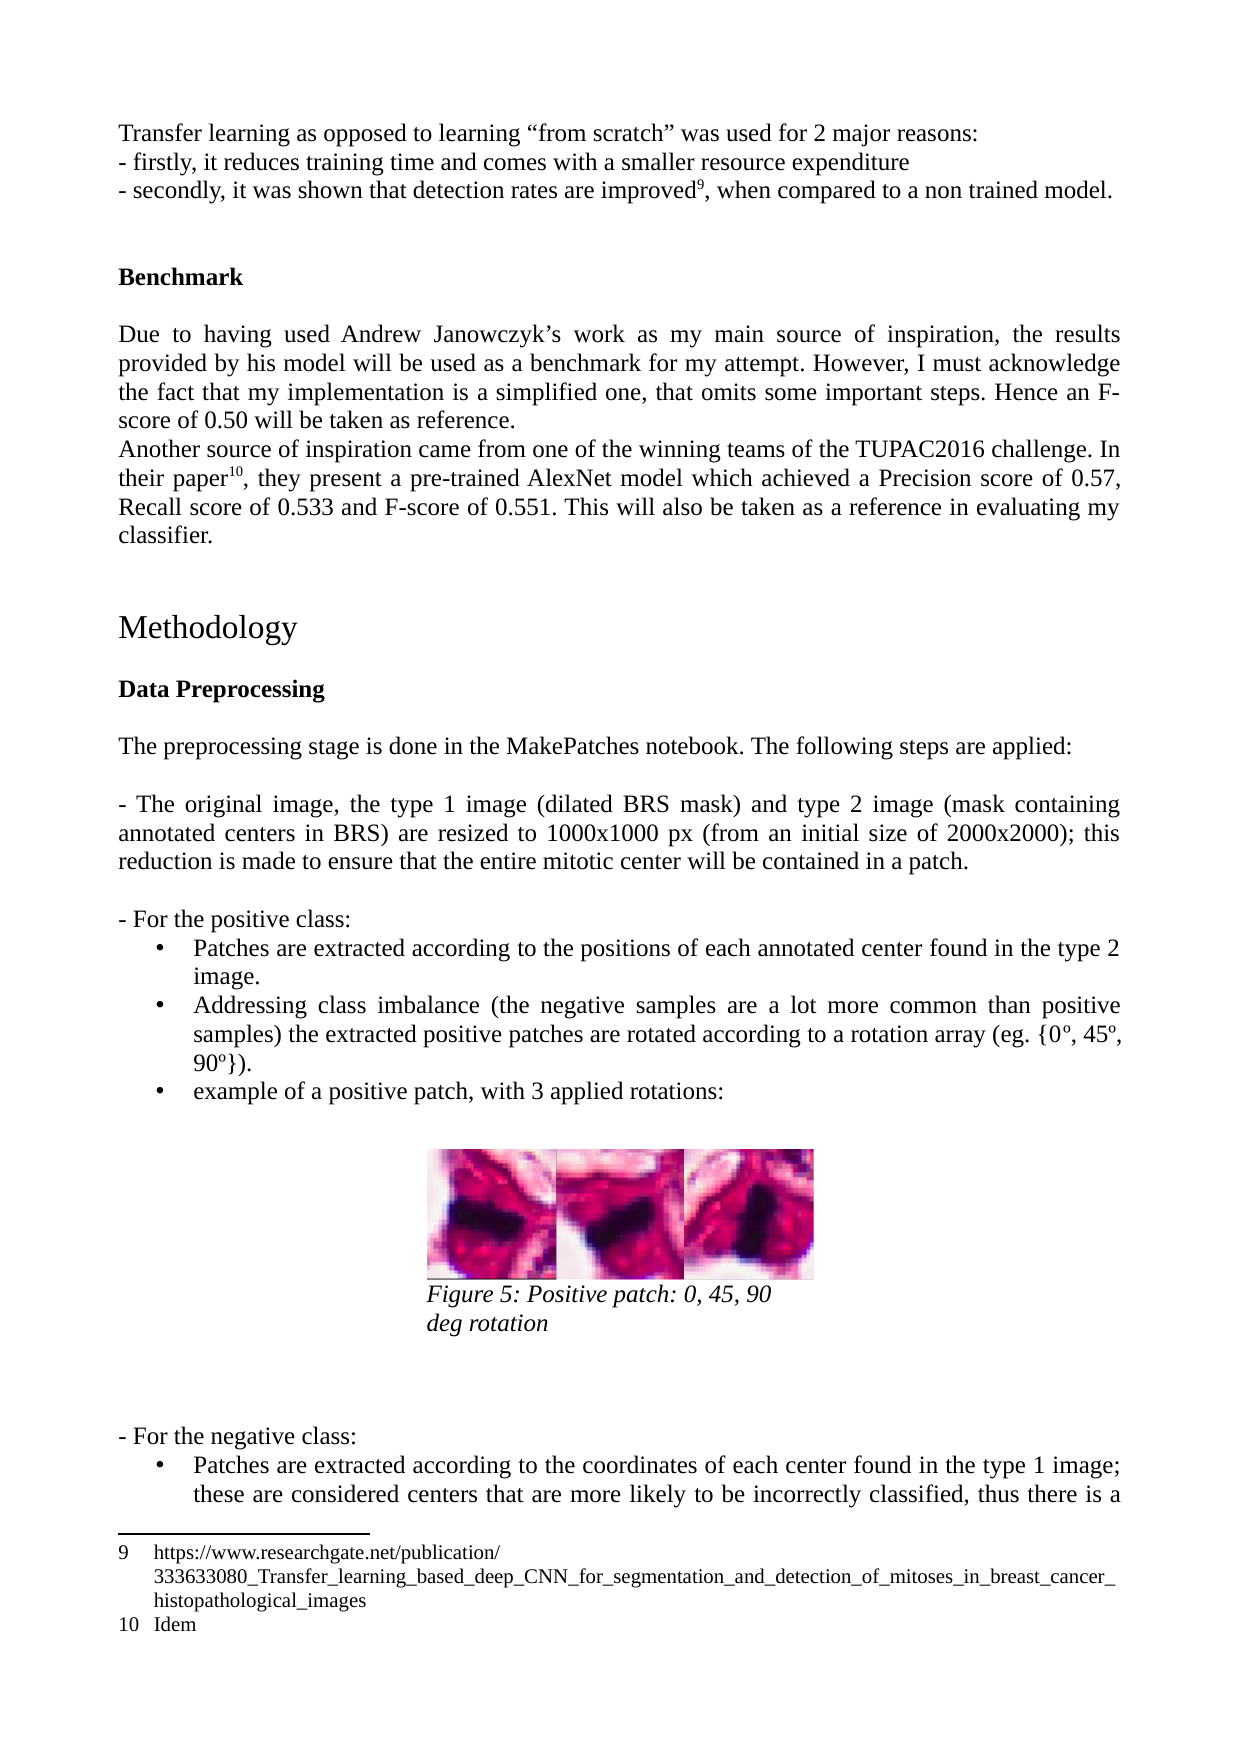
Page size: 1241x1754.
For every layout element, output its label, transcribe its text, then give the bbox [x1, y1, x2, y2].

text Data Preprocessing [118, 674, 1122, 703]
text - firstly, it reduces training time and comes with a smaller resource expenditure [118, 147, 1122, 176]
text - For the negative class: [118, 1421, 1122, 1450]
text Due to having used Andrew Janowczyk’s work as my main source of inspiration, the results provided by his model will be used as a benchmark for my attempt. However, I must acknowledge the fact that my implementation is a simplified one, that omits some important steps. Hence an F-score of 0.50 will be taken as reference. [118, 319, 1122, 434]
text - The original image, the type 1 image (dilated BRS mask) and type 2 image (mask containing annotated centers in BRS) are resized to 1000x1000 px (from an initial size of 2000x2000); this reduction is made to ensure that the entire mitotic center will be contained in a patch. [118, 789, 1122, 875]
text - For the positive class: [118, 904, 1122, 933]
text Transfer learning as opposed to learning “from scratch” was used for 2 major reasons: [118, 118, 1122, 147]
list Patches are extracted according to the positions of each annotated center found in the type 2 image. [156, 933, 1122, 990]
text Figure 5: Positive patch: 0, 45, 90 deg rotation [426, 1280, 814, 1337]
text Idem [118, 1612, 1122, 1636]
text Benchmark [118, 262, 1122, 291]
picture [426, 1149, 814, 1280]
text https://www.researchgate.net/publication/333633080_Transfer_learning_based_deep_CNN_for_segmentation_and_detection_of_mitoses_in_breast_cancer_histopathological_images [118, 1539, 1122, 1612]
text - secondly, it was shown that detection rates are improved, when compared to a non trained model. [118, 176, 1122, 204]
list Patches are extracted according to the coordinates of each center found in the type 1 image; these are considered centers that are more likely to be incorrectly classified, thus there is a [156, 1450, 1122, 1508]
text Another source of inspiration came from one of the winning teams of the TUPAC2016 challenge. In their paper, they present a pre-trained AlexNet model which achieved a Precision score of 0.57, Recall score of 0.533 and F-score of 0.551. This will also be taken as a reference in evaluating my classifier. [118, 434, 1122, 549]
text Methodology [118, 607, 1122, 645]
list Addressing class imbalance (the negative samples are a lot more common than positive samples) the extracted positive patches are rotated according to a rotation array (eg. {0º, 45º, 90º}). [156, 990, 1122, 1076]
text The preprocessing stage is done in the MakePatches notebook. The following steps are applied: [118, 731, 1122, 760]
list example of a positive patch, with 3 applied rotations: [156, 1076, 1122, 1105]
